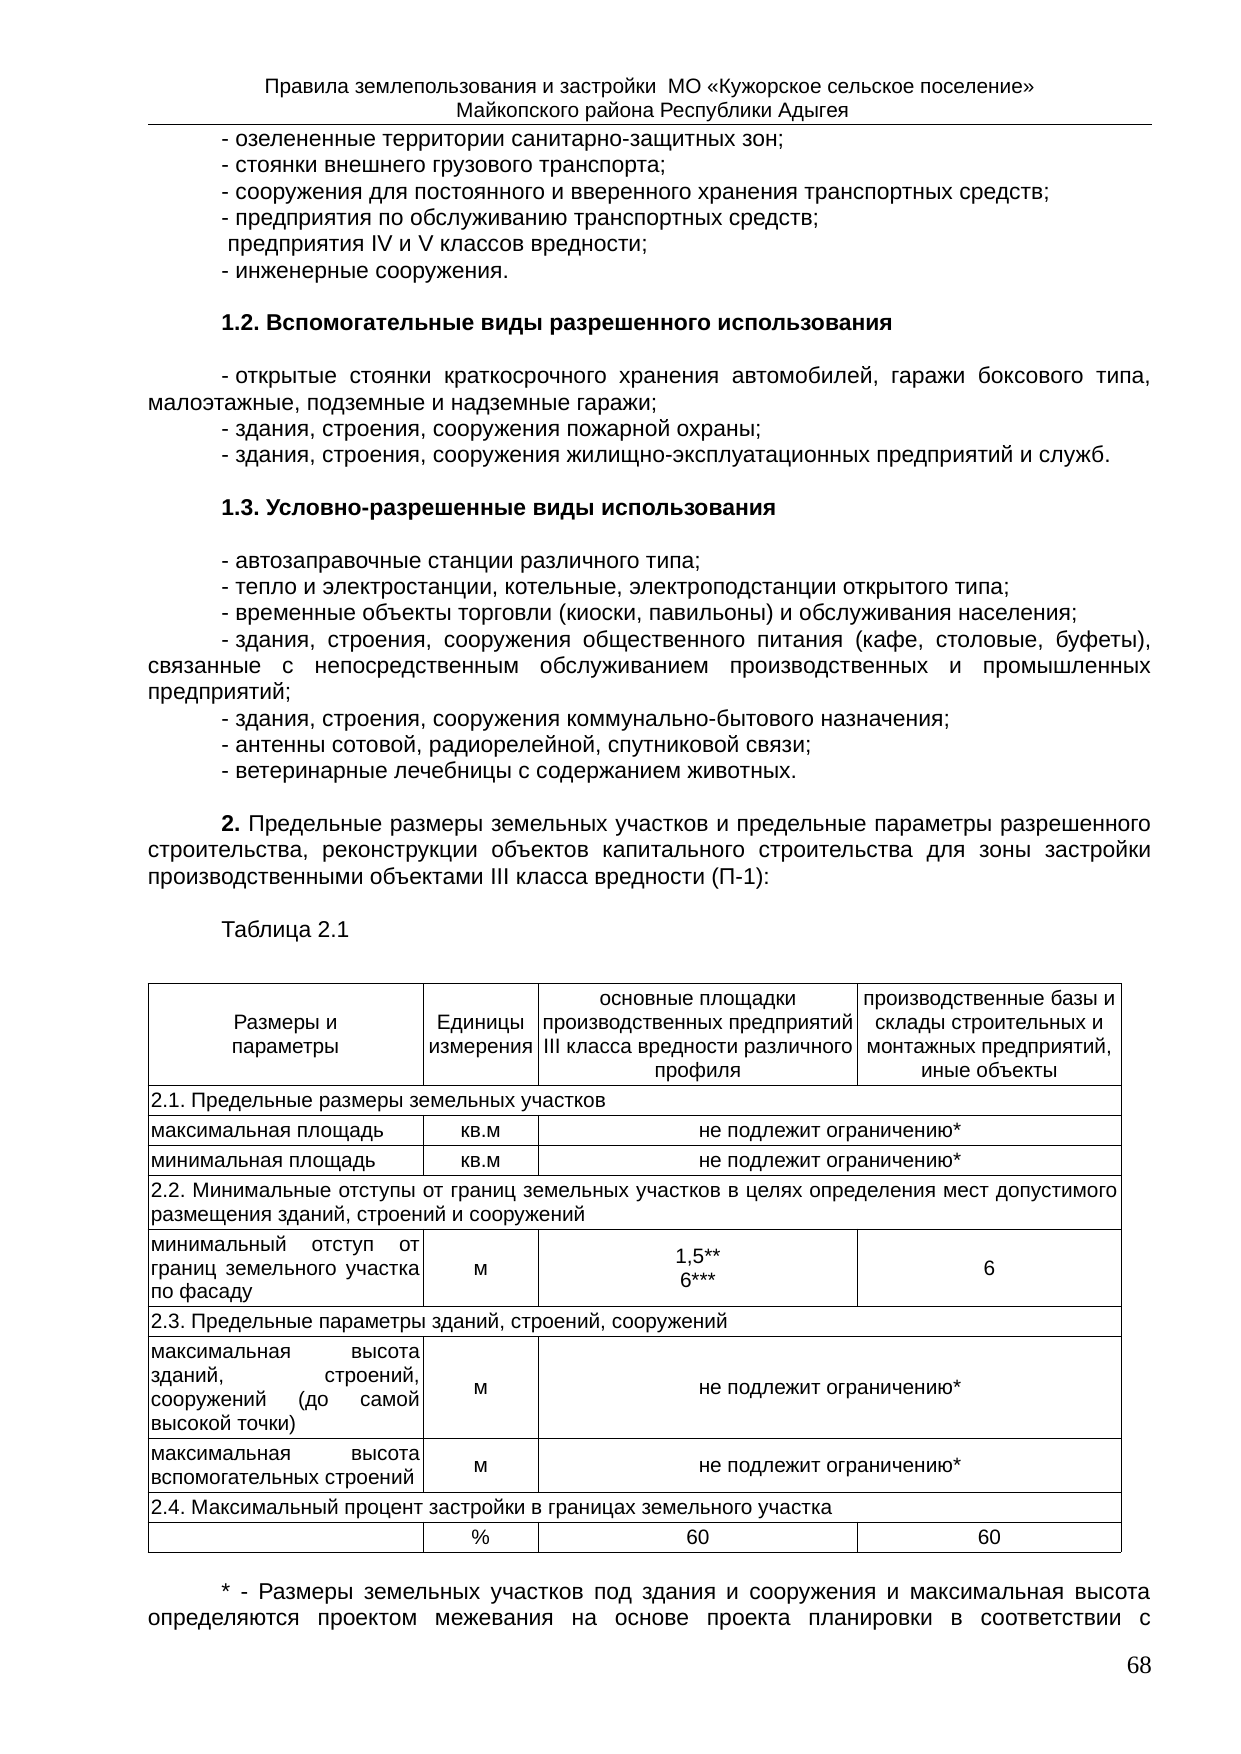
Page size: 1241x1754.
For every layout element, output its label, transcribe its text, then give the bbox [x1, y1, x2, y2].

table_cell 2.4. Максимальный процент застройки в границах земельного участка [149, 1493, 1121, 1522]
table_header основные площадки производственных предприятий III класса вредности различного профиля [539, 984, 857, 1085]
text - здания, строения, сооружения пожарной охраны; [148, 415, 1152, 441]
text - здания, строения, сооружения жилищно-эксплуатационных предприятий и служб. [148, 441, 1152, 467]
text - сооружения для постоянного и вверенного хранения транспортных средств; [148, 178, 1152, 204]
table_cell не подлежит ограничению* [539, 1337, 1121, 1438]
text - открытые стоянки краткосрочного хранения автомобилей, гаражи боксового типа, малоэтажные, подземные и надземные гаражи; [148, 362, 1152, 415]
table_cell 60 [858, 1523, 1121, 1552]
table_cell 1,5** 6*** [539, 1230, 857, 1306]
table_cell 2.1. Предельные размеры земельных участков [149, 1086, 1121, 1115]
text - антенны сотовой, радиорелейной, спутниковой связи; [148, 731, 1152, 757]
table_cell 6 [858, 1230, 1121, 1306]
table_cell минимальный отступ от границ земельного участка по фасаду [149, 1230, 423, 1306]
text - стоянки внешнего грузового транспорта; [148, 151, 1152, 178]
table_cell максимальная площадь [149, 1116, 423, 1145]
text - инженерные сооружения. [148, 257, 1152, 283]
table_cell не подлежит ограничению* [539, 1116, 1121, 1145]
text - здания, строения, сооружения общественного питания (кафе, столовые, буфеты), связанные с непосредственным обслуживанием производственных и промышленных предприятий; [148, 626, 1152, 705]
table_cell 2.3. Предельные параметры зданий, строений, сооружений [149, 1307, 1121, 1336]
table_cell м [424, 1337, 538, 1438]
text * - Размеры земельных участков под здания и сооружения и максимальная высота определяются проектом межевания на основе проекта планировки в соответствии с [148, 1578, 1152, 1631]
table_header производственные базы и склады строительных и монтажных предприятий, иные объекты [858, 984, 1121, 1085]
table_cell м [424, 1439, 538, 1492]
text - здания, строения, сооружения коммунально-бытового назначения; [148, 705, 1152, 731]
table_cell % [424, 1523, 538, 1552]
text - временные объекты торговли (киоски, павильоны) и обслуживания населения; [148, 599, 1152, 626]
table_cell кв.м [424, 1116, 538, 1145]
text - тепло и электростанции, котельные, электроподстанции открытого типа; [148, 573, 1152, 599]
table_header Размеры и параметры [149, 984, 423, 1085]
table_cell максимальная высота вспомогательных строений [149, 1439, 423, 1492]
table_cell кв.м [424, 1146, 538, 1174]
text 2. Предельные размеры земельных участков и предельные параметры разрешенного строительства, реконструкции объектов капитального строительства для зоны застройки производственными объектами III класса вредности (П-1): [148, 810, 1152, 889]
text предприятия IV и V классов вредности; [148, 230, 1152, 257]
text 1.2. Вспомогательные виды разрешенного использования [148, 309, 1152, 336]
table_cell не подлежит ограничению* [539, 1146, 1121, 1174]
table_cell 2.2. Минимальные отступы от границ земельных участков в целях определения мест допустимого размещения зданий, строений и сооружений [149, 1176, 1121, 1228]
text - озелененные территории санитарно-защитных зон; [148, 125, 1152, 151]
table_cell [149, 1523, 423, 1552]
table_cell м [424, 1230, 538, 1306]
text - ветеринарные лечебницы с содержанием животных. [148, 757, 1152, 784]
table_header Единицы измерения [424, 984, 538, 1085]
text 1.3. Условно-разрешенные виды использования [148, 494, 1152, 520]
table_cell не подлежит ограничению* [539, 1439, 1121, 1492]
text Таблица 2.1 [148, 916, 1152, 942]
text - предприятия по обслуживанию транспортных средств; [148, 204, 1152, 230]
table_cell 60 [539, 1523, 857, 1552]
table_cell максимальная высота зданий, строений, сооружений (до самой высокой точки) [149, 1337, 423, 1438]
table_cell минимальная площадь [149, 1146, 423, 1174]
text - автозаправочные станции различного типа; [148, 547, 1152, 573]
